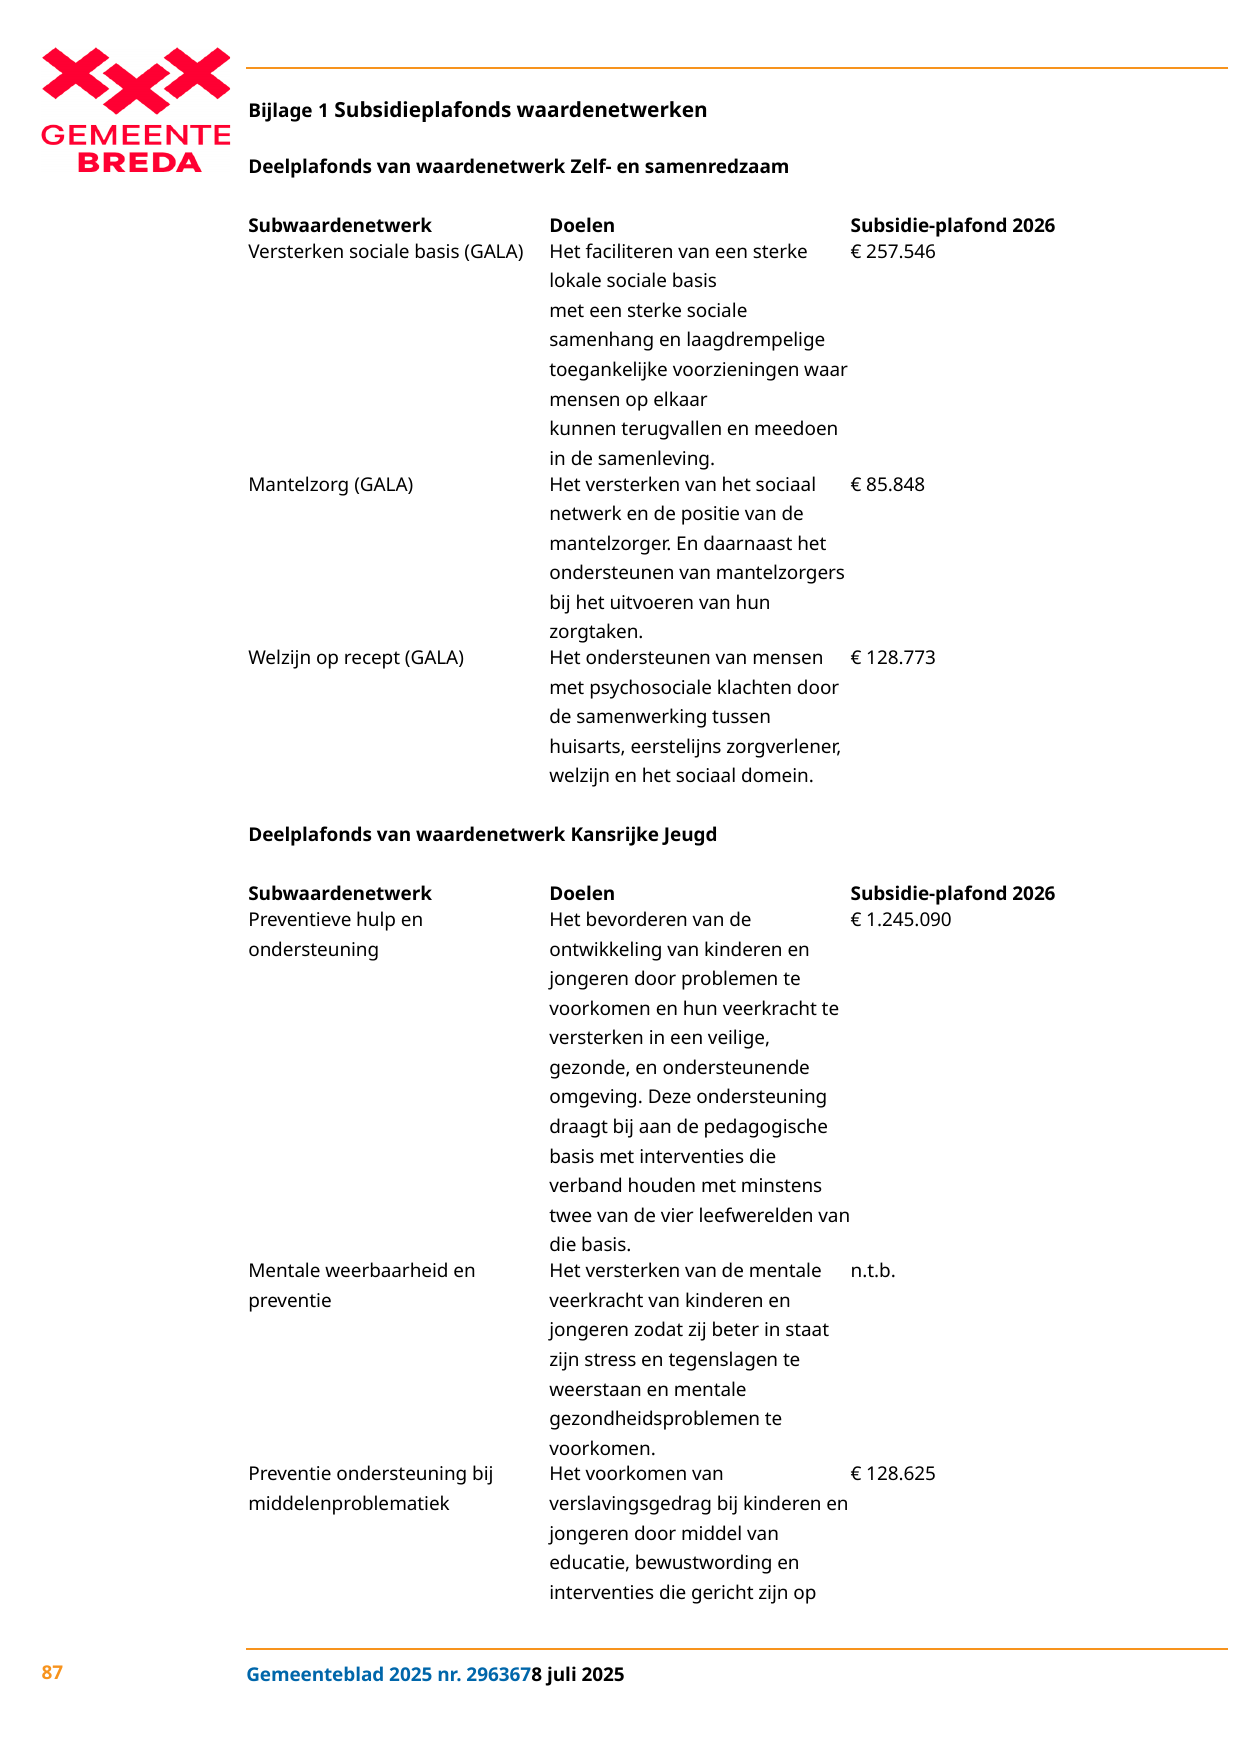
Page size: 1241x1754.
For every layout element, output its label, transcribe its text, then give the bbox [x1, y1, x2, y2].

table_cell € 257.546 [850, 238, 1152, 471]
table_cell Het voorkomen van verslavingsgedrag bij kinderen en jongeren door middel van educatie, bewustwording en interventies die gericht zijn op [549, 1461, 850, 1605]
table_cell Het ondersteunen van mensen met psychosociale klachten door de samenwerking tussen huisarts, eerstelijns zorgverlener, welzijn en het sociaal domein. [549, 644, 850, 788]
table_cell Het faciliteren van een sterke lokale sociale basis met een sterke sociale samenhang en laagdrempelige toegankelijke voorzieningen waar mensen op elkaar kunnen terugvallen en meedoen in de samenleving. [549, 238, 850, 471]
table_cell € 128.625 [850, 1461, 1152, 1605]
table_cell Mantelzorg (GALA) [248, 471, 549, 644]
table_cell € 128.773 [850, 644, 1152, 788]
table_cell Het versterken van de mentale veerkracht van kinderen en jongeren zodat zij beter in staat zijn stress en tegenslagen te weerstaan en mentale gezondheidsproblemen te voorkomen. [549, 1258, 850, 1461]
picture [41, 47, 231, 172]
table_header Subsidie-plafond 2026 [850, 212, 1152, 238]
text Deelplafonds van waardenetwerk Kansrijke Jeugd [248, 821, 1152, 847]
table_header Subsidie-plafond 2026 [850, 881, 1152, 906]
table_cell Het bevorderen van de ontwikkeling van kinderen en jongeren door problemen te voorkomen en hun veerkracht te versterken in een veilige, gezonde, en ondersteunende omgeving. Deze ondersteuning draagt bij aan de pedagogische basis met interventies die verband houden met minstens twee van de vier leefwerelden van die basis. [549, 906, 850, 1257]
table_cell € 1.245.090 [850, 906, 1152, 1257]
table_cell n.t.b. [850, 1258, 1152, 1461]
table_header Subwaardenetwerk [248, 212, 549, 238]
text Bijlage 1 Subsidieplafonds waardenetwerken [248, 95, 1152, 123]
text Deelplafonds van waardenetwerk Zelf- en samenredzaam [248, 153, 1152, 179]
table_header Doelen [549, 881, 850, 906]
table_cell Welzijn op recept (GALA) [248, 644, 549, 788]
table_cell Mentale weerbaarheid en preventie [248, 1258, 549, 1461]
table_cell Preventieve hulp en ondersteuning [248, 906, 549, 1257]
table_header Subwaardenetwerk [248, 881, 549, 906]
table_header Doelen [549, 212, 850, 238]
table_cell € 85.848 [850, 471, 1152, 644]
table_cell Het versterken van het sociaal netwerk en de positie van de mantelzorger. En daarnaast het ondersteunen van mantelzorgers bij het uitvoeren van hun zorgtaken. [549, 471, 850, 644]
table_cell Versterken sociale basis (GALA) [248, 238, 549, 471]
table_cell Preventie ondersteuning bij middelenproblematiek [248, 1461, 549, 1605]
